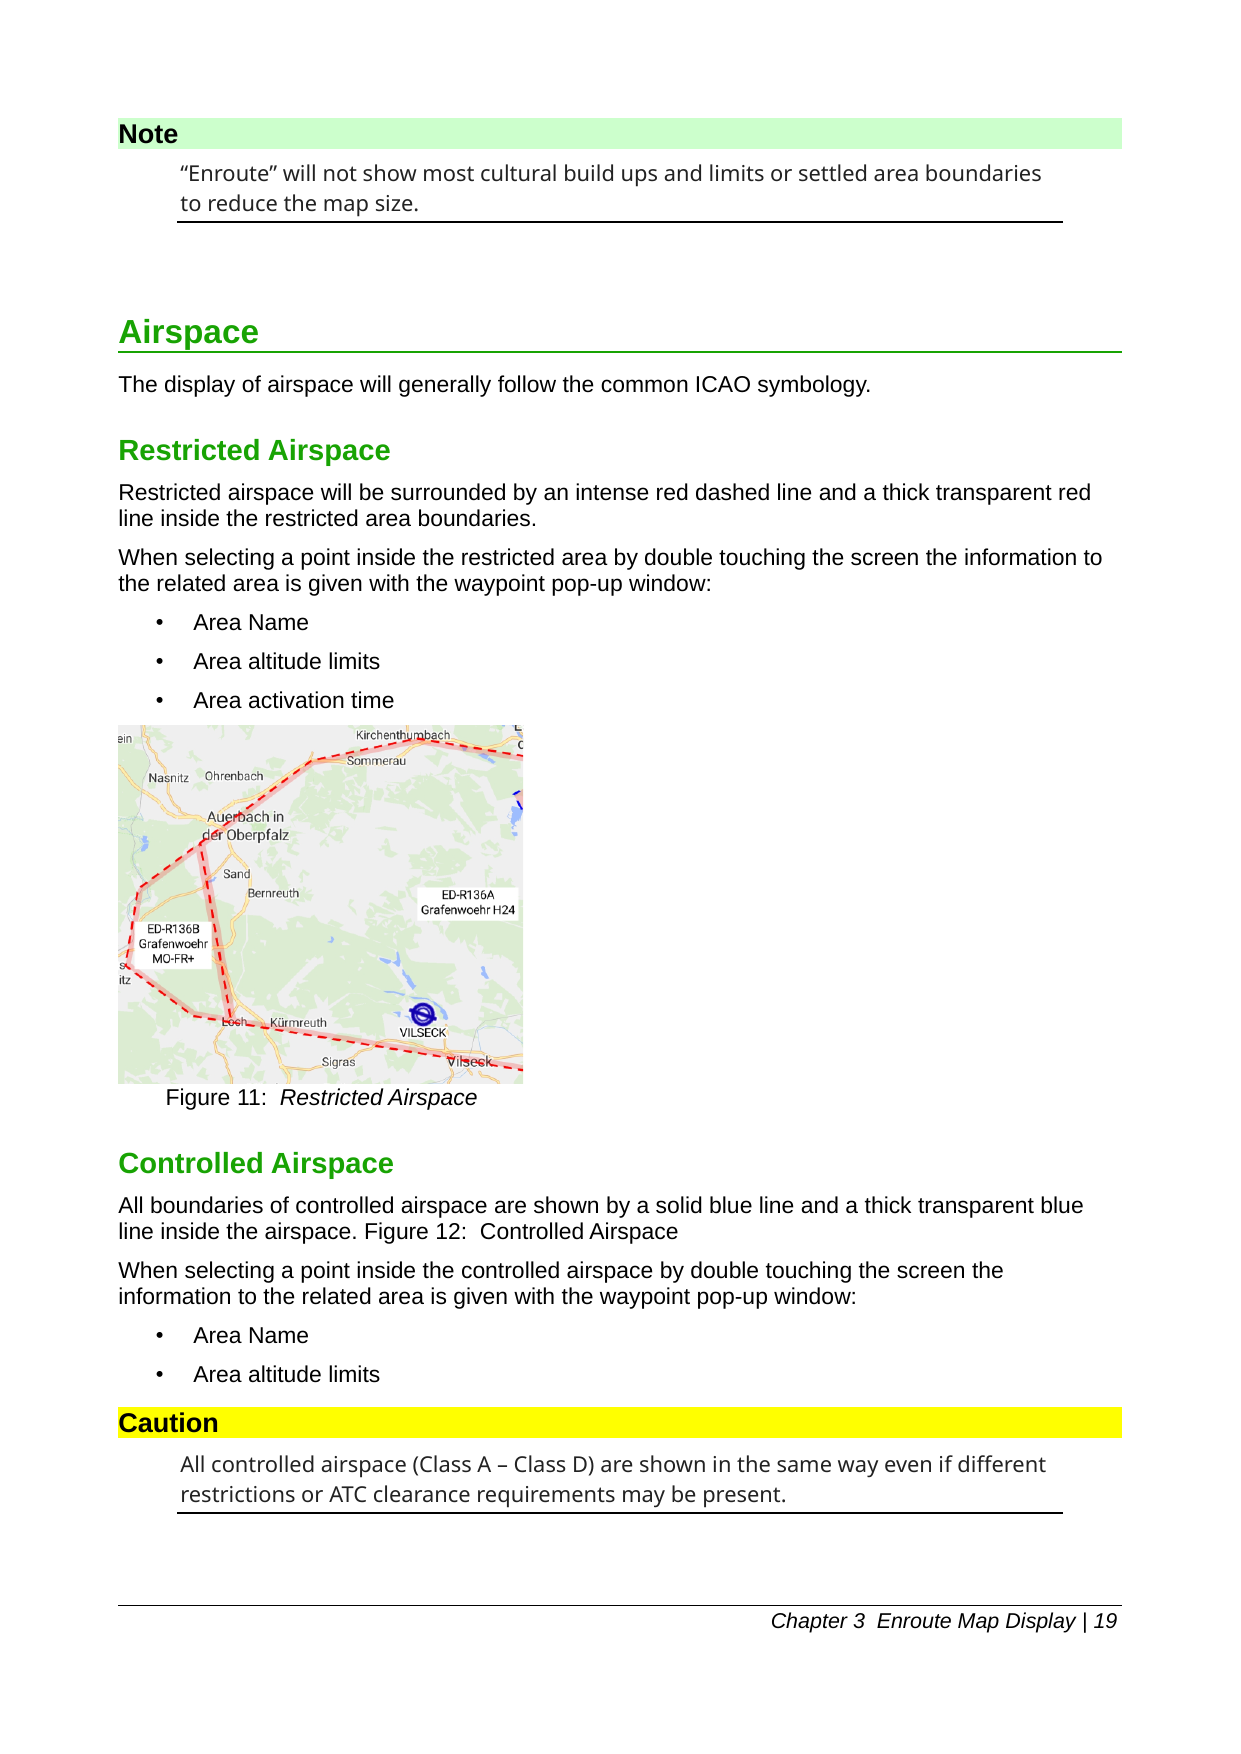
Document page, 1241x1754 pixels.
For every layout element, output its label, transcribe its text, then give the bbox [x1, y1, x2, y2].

subtitle Controlled Airspace [118, 1146, 1122, 1180]
subtitle Caution [118, 1407, 1122, 1438]
subtitle Area activation time [156, 687, 1122, 713]
subtitle Area Name [156, 1322, 1122, 1348]
subtitle Area Name [156, 609, 1122, 635]
subtitle When selecting a point inside the controlled airspace by double touching the screen the information to the related area is given with the waypoint pop-up window: [118, 1257, 1122, 1309]
subtitle All boundaries of controlled airspace are shown by a solid blue line and a thick transparent blue line inside the airspace. Figure 12: Controlled Airspace [118, 1192, 1122, 1244]
picture [118, 725, 524, 1084]
list Figure 11: Restricted Airspace [142, 1084, 1122, 1110]
subtitle Area altitude limits [156, 648, 1122, 674]
subtitle Area altitude limits [156, 1361, 1122, 1387]
subtitle Airspace [118, 312, 1122, 351]
text All controlled airspace (Class A – Class D) are shown in the same way even if different restrictions or ATC clearance requirements may be present. [177, 1446, 1063, 1512]
subtitle Restricted Airspace [118, 433, 1122, 467]
subtitle When selecting a point inside the restricted area by double touching the screen the information to the related area is given with the waypoint pop-up window: [118, 544, 1122, 596]
subtitle The display of airspace will generally follow the common ICAO symbology. [118, 371, 1122, 397]
subtitle Restricted airspace will be surrounded by an intense red dashed line and a thick transparent red line inside the restricted area boundaries. [118, 478, 1122, 531]
subtitle Note [118, 118, 1122, 149]
text “Enroute” will not show most cultural build ups and limits or settled area boundaries to reduce the map size. [177, 155, 1063, 221]
